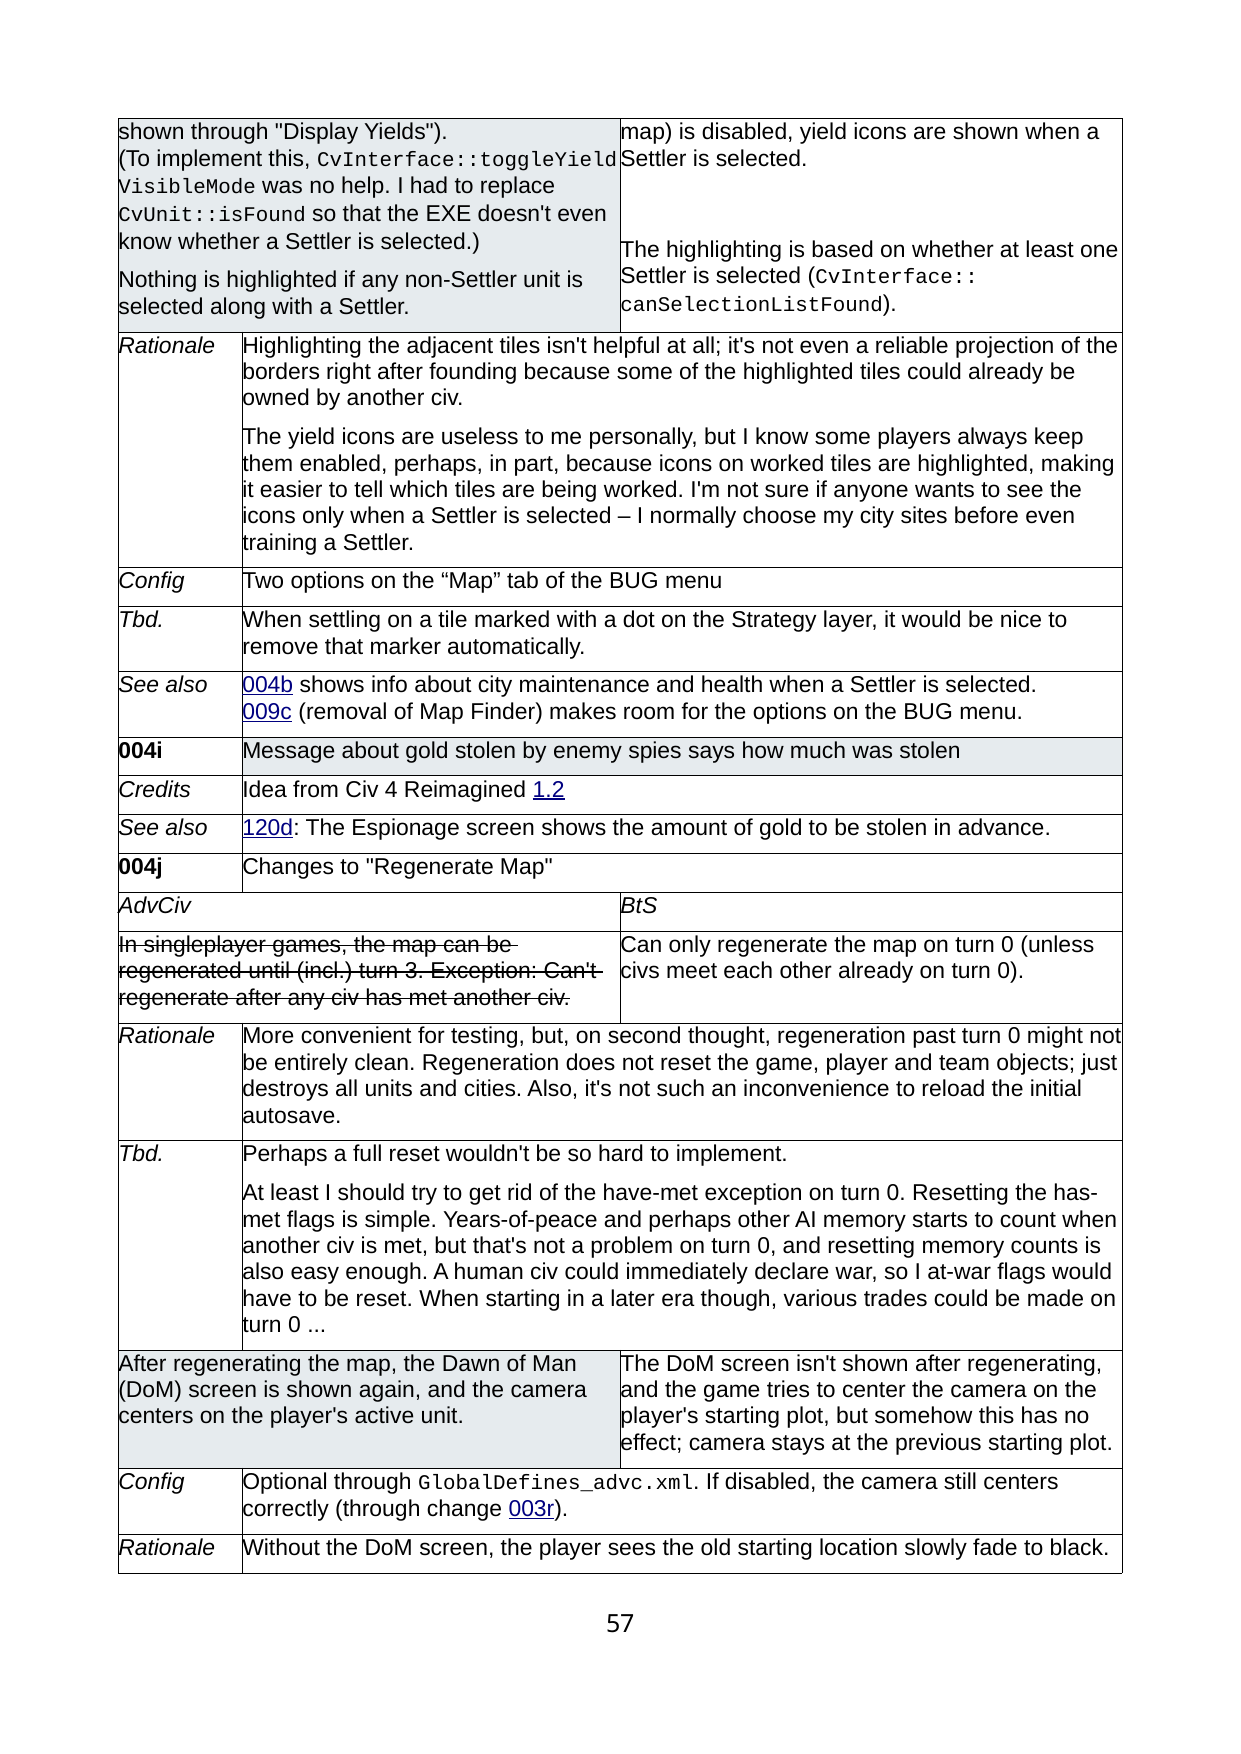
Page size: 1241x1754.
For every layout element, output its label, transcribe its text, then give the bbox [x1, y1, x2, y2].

table_cell Rationale [119, 333, 242, 567]
table_cell 004j [119, 854, 242, 892]
table_cell Config [119, 1469, 242, 1534]
table_cell Rationale [119, 1535, 242, 1573]
table_cell After regenerating the map, the Dawn of Man (DoM) screen is shown again, and the camera centers on the player's active unit. [119, 1351, 620, 1468]
table_cell shown through "Display Yields"). (To implement this, CvInterface::toggleYield VisibleMode was no help. I had to replace CvUnit::isFound so that the EXE doesn't even know whether a Settler is selected.) Nothing is highlighted if any non-Settler unit is selected along with a Settler. [119, 119, 620, 332]
table_cell 004i [119, 738, 242, 775]
table_cell Message about gold stolen by enemy spies says how much was stolen [243, 738, 1122, 775]
table_cell map) is disabled, yield icons are shown when a Settler is selected. The highlighting is based on whether at least one Settler is selected (CvInterface:: canSelectionListFound). [621, 119, 1122, 332]
table_cell Tbd. [119, 1141, 242, 1350]
table_cell 120d: The Espionage screen shows the amount of gold to be stolen in advance. [243, 815, 1122, 853]
table_cell AdvCiv [119, 893, 620, 931]
table_cell Config [119, 568, 242, 606]
table_cell BtS [621, 893, 1122, 931]
table_cell Optional through GlobalDefines_advc.xml. If disabled, the camera still centers correctly (through change 003r). [243, 1469, 1122, 1534]
table_cell Can only regenerate the map on turn 0 (unless civs meet each other already on turn 0). [621, 932, 1122, 1022]
table_cell Changes to "Regenerate Map" [243, 854, 1122, 892]
table_cell Two options on the “Map” tab of the BUG menu [243, 568, 1122, 606]
table_cell More convenient for testing, but, on second thought, regeneration past turn 0 might not be entirely clean. Regeneration does not reset the game, player and team objects; just destroys all units and cities. Also, it's not such an inconvenience to reload the initial autosave. [243, 1024, 1122, 1140]
table_cell Tbd. [119, 607, 242, 671]
table_cell When settling on a tile marked with a dot on the Strategy layer, it would be nice to remove that marker automatically. [243, 607, 1122, 671]
table_cell Credits [119, 776, 242, 814]
table_cell Rationale [119, 1024, 242, 1140]
table_cell Without the DoM screen, the player sees the old starting location slowly fade to black. [243, 1535, 1122, 1573]
table_cell In singleplayer games, the map can be regenerated until (incl.) turn 3. Exception: Can't regenerate after any civ has met another civ. [119, 932, 620, 1022]
table_cell The DoM screen isn't shown after regenerating, and the game tries to center the camera on the player's starting plot, but somehow this has no effect; camera stays at the previous starting plot. [621, 1351, 1122, 1468]
table_cell Idea from Civ 4 Reimagined 1.2 [243, 776, 1122, 814]
table_cell Highlighting the adjacent tiles isn't helpful at all; it's not even a reliable projection of the borders right after founding because some of the highlighted tiles could already be owned by another civ. The yield icons are useless to me personally, but I know some players always keep them enabled, perhaps, in part, because icons on worked tiles are highlighted, making it easier to tell which tiles are being worked. I'm not sure if anyone wants to see the icons only when a Settler is selected – I normally choose my city sites before even training a Settler. [243, 333, 1122, 567]
table_cell See also [119, 672, 242, 737]
table_cell See also [119, 815, 242, 853]
table_cell 004b shows info about city maintenance and health when a Settler is selected. 009c (removal of Map Finder) makes room for the options on the BUG menu. [243, 672, 1122, 737]
table_cell Perhaps a full reset wouldn't be so hard to implement. At least I should try to get rid of the have-met exception on turn 0. Resetting the has-met flags is simple. Years-of-peace and perhaps other AI memory starts to count when another civ is met, but that's not a problem on turn 0, and resetting memory counts is also easy enough. A human civ could immediately declare war, so I at-war flags would have to be reset. When starting in a later era though, various trades could be made on turn 0 ... [243, 1141, 1122, 1350]
